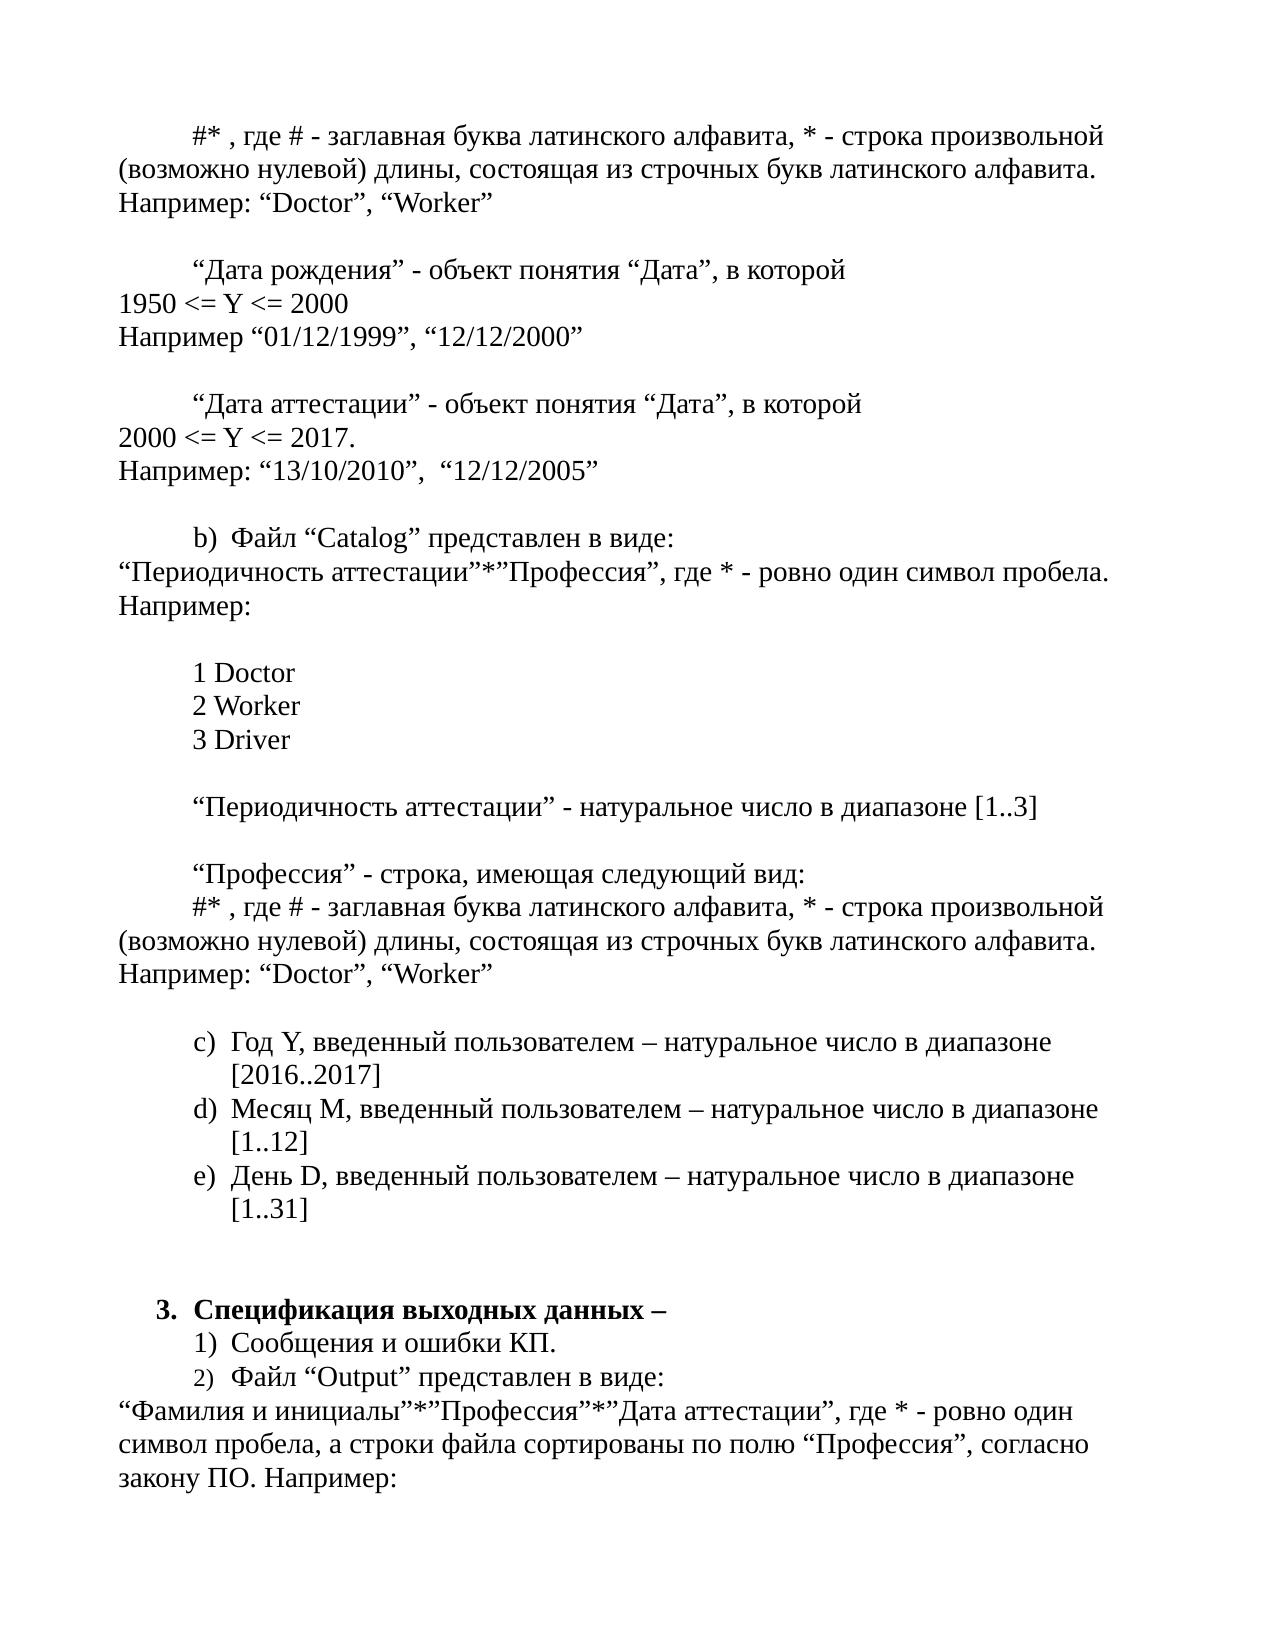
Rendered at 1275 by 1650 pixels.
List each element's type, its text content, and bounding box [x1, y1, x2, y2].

list Файл “Output” представлен в виде: [193, 1359, 1157, 1393]
text “Дата аттестации” - объект понятия “Дата”, в которой [118, 386, 1157, 420]
text “Дата рождения” - объект понятия “Дата”, в которой [118, 252, 1157, 286]
list Год Y, введенный пользователем – натуральное число в диапазоне [2016..2017] [193, 1024, 1157, 1091]
text Например: “Doctor”, “Worker” [118, 185, 1157, 219]
text “Фамилия и инициалы”*”Профессия”*”Дата аттестации”, где * - ровно один символ пробела, а строки файла сортированы по полю “Профессия”, согласно закону ПО. Например: [118, 1393, 1157, 1493]
text 2 Worker [118, 688, 1157, 722]
list Сообщения и ошибки КП. [193, 1326, 1157, 1359]
text Например: “13/10/2010”, “12/12/2005” [118, 453, 1157, 487]
text 2000 <= Y <= 2017. [118, 420, 1157, 453]
text Например “01/12/1999”, “12/12/2000” [118, 319, 1157, 353]
text 1950 <= Y <= 2000 [118, 286, 1157, 319]
text “Периодичность аттестации” - натуральное число в диапазоне [1..3] [118, 789, 1157, 822]
list День D, введенный пользователем – натуральное число в диапазоне [1..31] [193, 1158, 1157, 1225]
text “Профессия” - строка, имеющая следующий вид: [118, 856, 1157, 889]
text Например: “Doctor”, “Worker” [118, 957, 1157, 990]
list Спецификация выходных данных – [156, 1292, 1157, 1326]
text #* , где # - заглавная буква латинского алфавита, * - строка произвольной (возможно нулевой) длины, состоящая из строчных букв латинского алфавита. [118, 889, 1157, 957]
list Файл “Catalog” представлен в виде: [193, 521, 1157, 554]
text 3 Driver [118, 722, 1157, 755]
text “Периодичность аттестации”*”Профессия”, где * - ровно один символ пробела. Например: [118, 554, 1157, 621]
list Месяц M, введенный пользователем – натуральное число в диапазоне [1..12] [193, 1091, 1157, 1158]
text #* , где # - заглавная буква латинского алфавита, * - строка произвольной (возможно нулевой) длины, состоящая из строчных букв латинского алфавита. [118, 118, 1157, 185]
text 1 Doctor [118, 655, 1157, 688]
